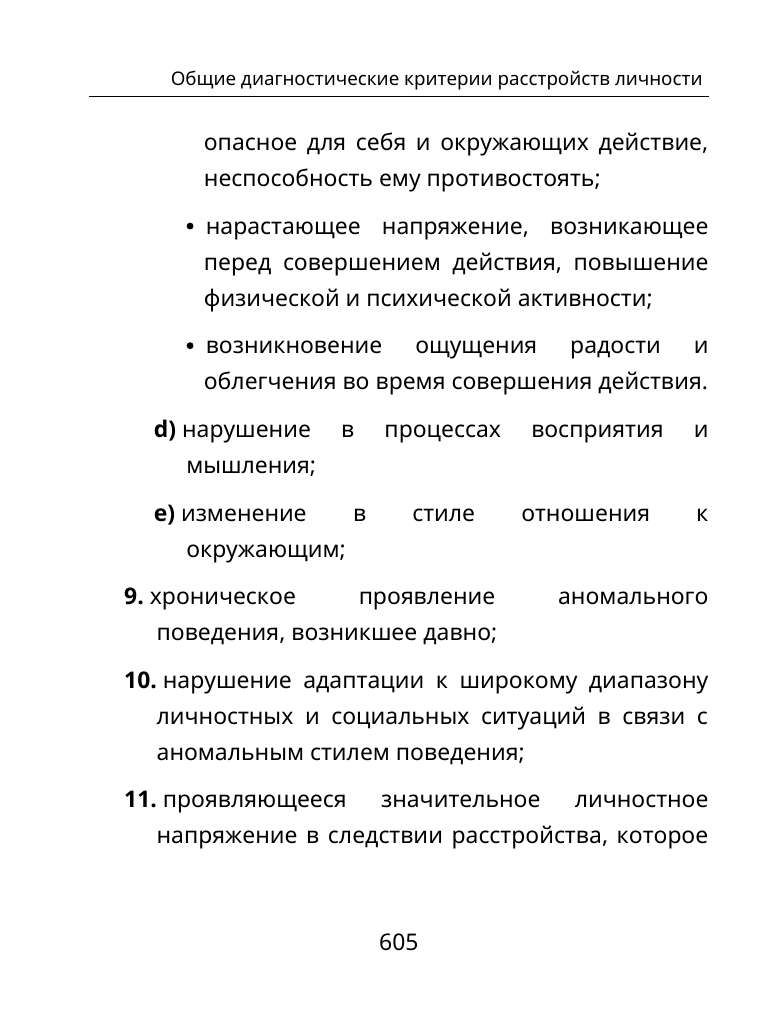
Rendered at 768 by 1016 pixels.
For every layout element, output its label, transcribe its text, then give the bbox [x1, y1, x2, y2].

list нарушение адаптации к широкому диапазону личностных и социальных ситуаций в связи с аномальным стилем поведения; [118, 664, 709, 767]
list нарушение в процессах восприятия и мышления; [148, 413, 709, 480]
list изменение в стиле отношения к окружающим; [148, 497, 709, 564]
list возникновение ощущения радости и облегчения во время совершения действия. [186, 329, 709, 396]
list проявляющееся значительное личностное напряжение в следствии расстройства, которое [118, 783, 709, 851]
list опасное для себя и окружающих действие, неспособность ему противостоять; [186, 126, 709, 193]
list хроническое проявление аномального поведения, возникшее давно; [118, 580, 709, 647]
list нарастающее напряжение, возникающее перед совершением действия, повышение физической и психической активности; [186, 210, 709, 313]
